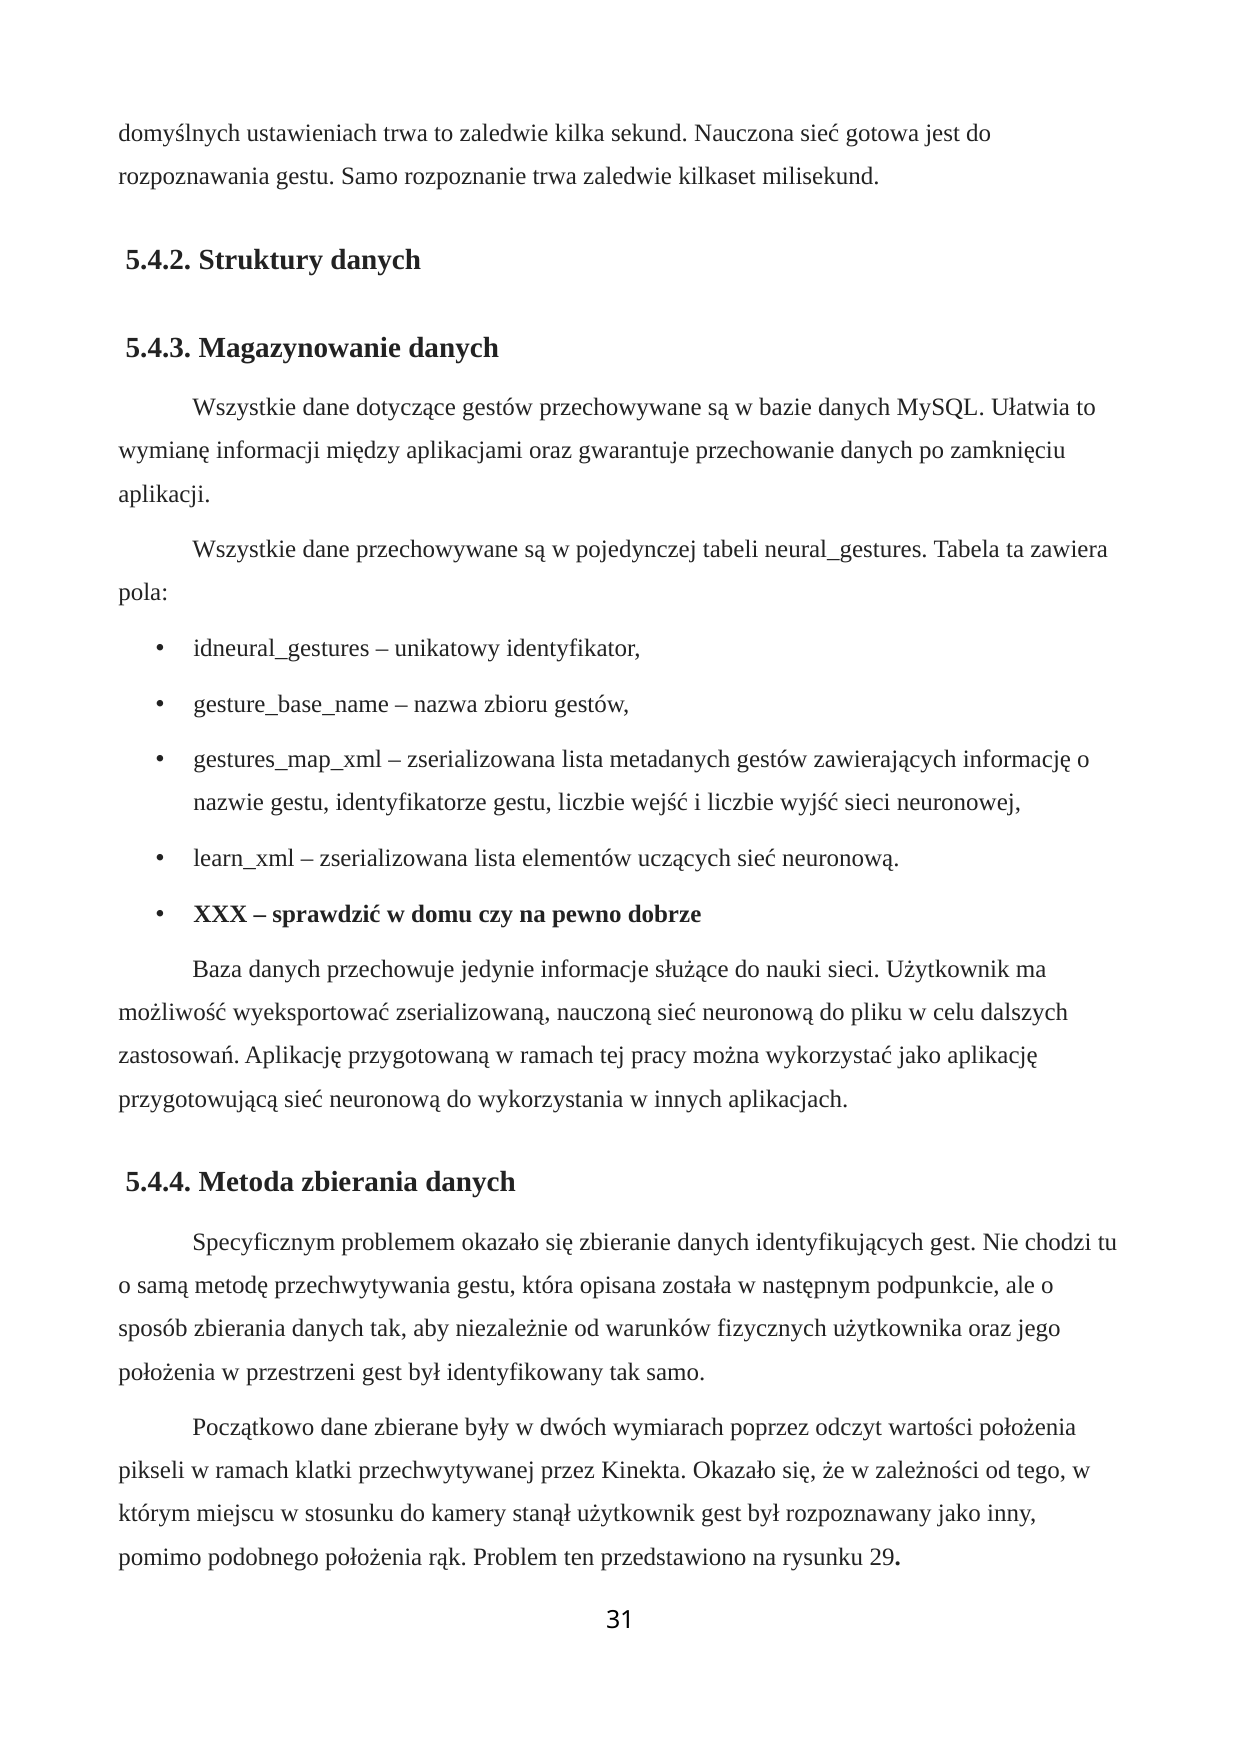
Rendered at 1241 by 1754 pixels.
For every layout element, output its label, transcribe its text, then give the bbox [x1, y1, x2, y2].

text Baza danych przechowuje jedynie informacje służące do nauki sieci. Użytkownik ma możliwość wyeksportować zserializowaną, nauczoną sieć neuronową do pliku w celu dalszych zastosowań. Aplikację przygotowaną w ramach tej pracy można wykorzystać jako aplikację przygotowującą sieć neuronową do wykorzystania w innych aplikacjach. [118, 954, 1122, 1112]
text Wszystkie dane przechowywane są w pojedynczej tabeli neural_gestures. Tabela ta zawiera pola: [118, 534, 1122, 606]
list learn_xml – zserializowana lista elementów uczących sieć neuronową. [156, 843, 1122, 872]
subtitle Magazynowanie danych [118, 330, 1122, 363]
list gesture_base_name – nazwa zbioru gestów, [156, 689, 1122, 717]
text Specyficznym problemem okazało się zbieranie danych identyfikujących gest. Nie chodzi tu o samą metodę przechwytywania gestu, która opisana została w następnym podpunkcie, ale o sposób zbierania danych tak, aby niezależnie od warunków fizycznych użytkownika oraz jego położenia w przestrzeni gest był identyfikowany tak samo. [118, 1227, 1122, 1385]
subtitle Metoda zbierania danych [118, 1164, 1122, 1198]
text Wszystkie dane dotyczące gestów przechowywane są w bazie danych MySQL. Ułatwia to wymianę informacji między aplikacjami oraz gwarantuje przechowanie danych po zamknięciu aplikacji. [118, 392, 1122, 507]
subtitle Struktury danych [118, 242, 1122, 275]
text domyślnych ustawieniach trwa to zaledwie kilka sekund. Nauczona sieć gotowa jest do rozpoznawania gestu. Samo rozpoznanie trwa zaledwie kilkaset milisekund. [118, 118, 1122, 190]
text Początkowo dane zbierane były w dwóch wymiarach poprzez odczyt wartości położenia pikseli w ramach klatki przechwytywanej przez Kinekta. Okazało się, że w zależności od tego, w którym miejscu w stosunku do kamery stanął użytkownik gest był rozpoznawany jako inny, pomimo podobnego położenia rąk. Problem ten przedstawiono na rysunku 29. [118, 1412, 1122, 1570]
list idneural_gestures – unikatowy identyfikator, [156, 633, 1122, 662]
list XXX – sprawdzić w domu czy na pewno dobrze [156, 899, 1122, 927]
list gestures_map_xml – zserializowana lista metadanych gestów zawierających informację o nazwie gestu, identyfikatorze gestu, liczbie wejść i liczbie wyjść sieci neuronowej, [156, 744, 1122, 816]
